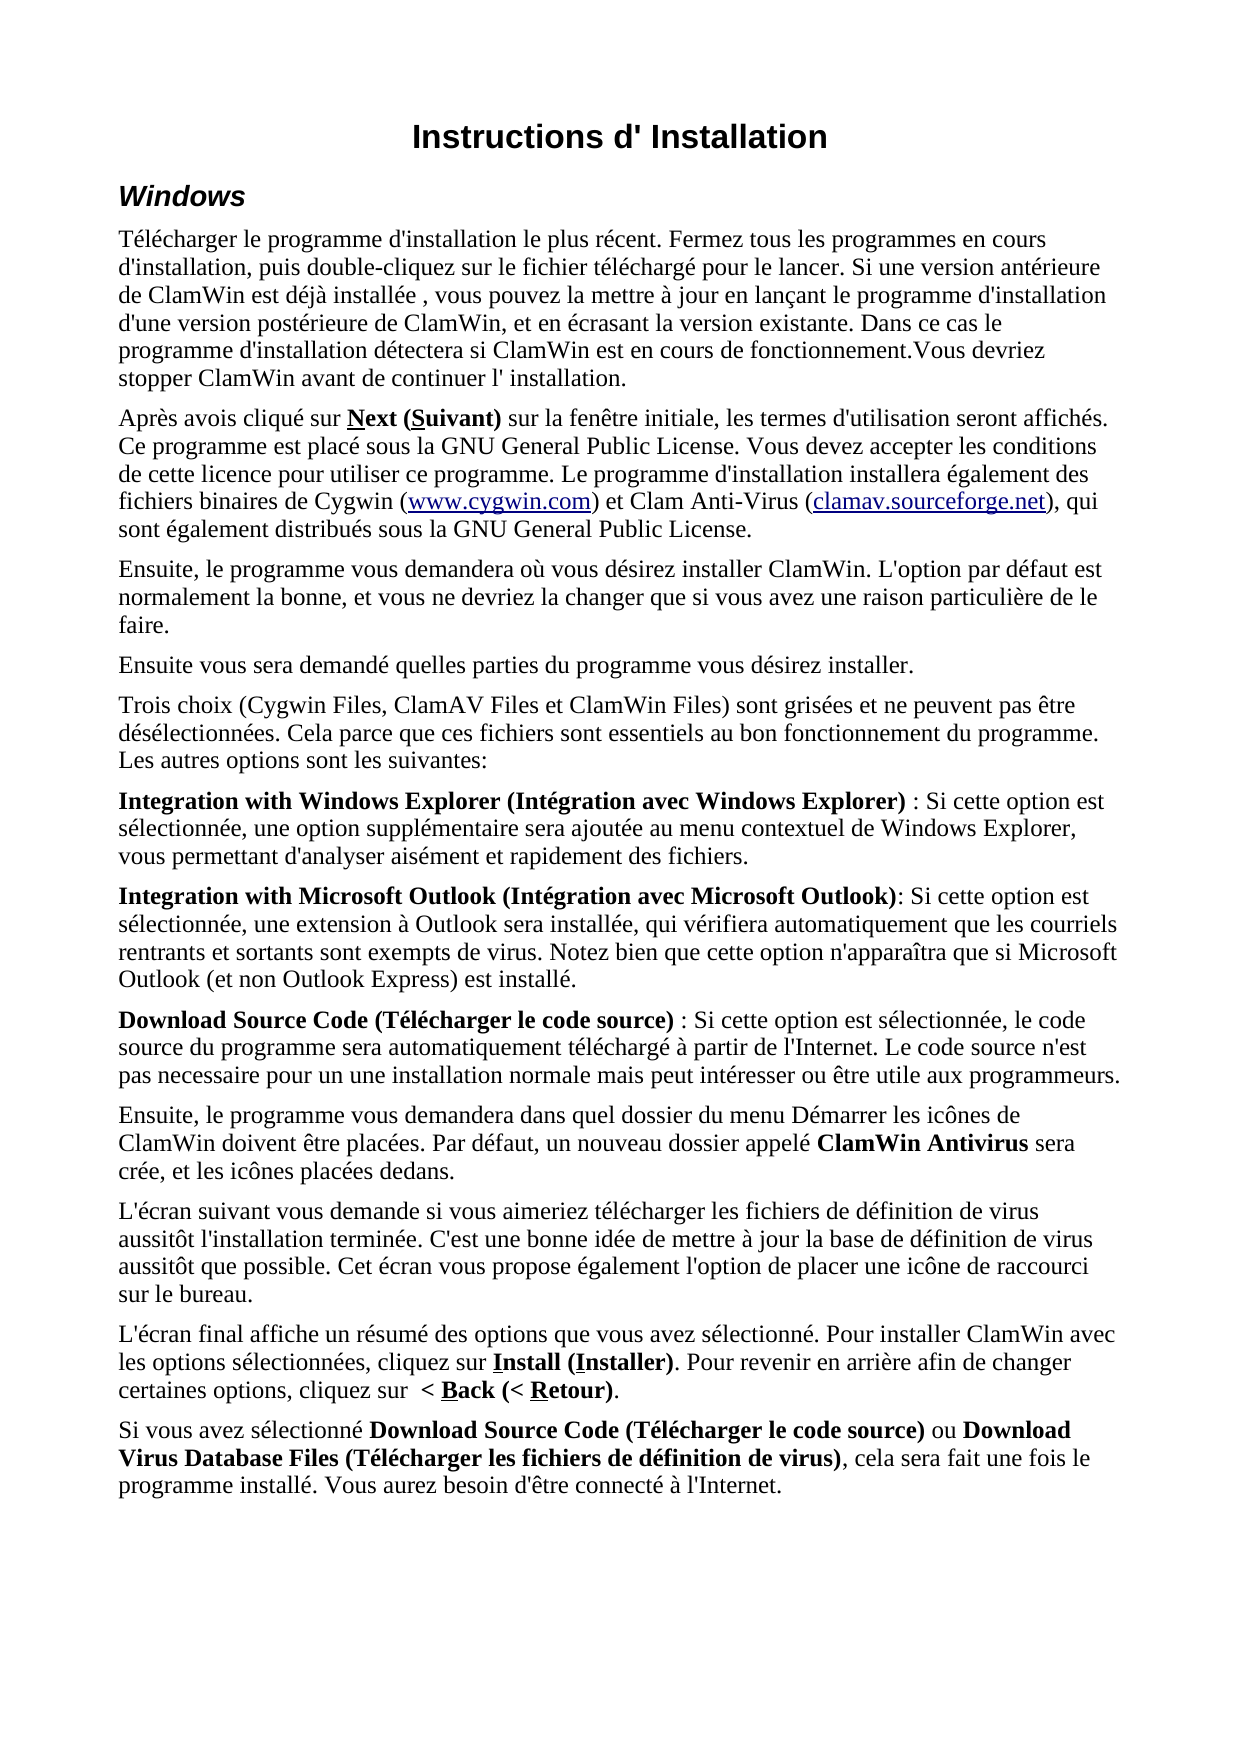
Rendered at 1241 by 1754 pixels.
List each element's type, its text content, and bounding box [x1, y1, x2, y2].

text Après avois cliqué sur Next (Suivant) sur la fenêtre initiale, les termes d'utilisation seront affichés. Ce programme est placé sous la GNU General Public License. Vous devez accepter les conditions de cette licence pour utiliser ce programme. Le programme d'installation installera également des fichiers binaires de Cygwin (www.cygwin.com) et Clam Anti-Virus (clamav.sourceforge.net), qui sont également distribués sous la GNU General Public License. [118, 404, 1122, 543]
text Ensuite, le programme vous demandera où vous désirez installer ClamWin. L'option par défaut est normalement la bonne, et vous ne devriez la changer que si vous avez une raison particulière de le faire. [118, 555, 1122, 638]
text Integration with Microsoft Outlook (Intégration avec Microsoft Outlook): Si cette option est sélectionnée, une extension à Outlook sera installée, qui vérifiera automatiquement que les courriels rentrants et sortants sont exempts de virus. Notez bien que cette option n'apparaîtra que si Microsoft Outlook (et non Outlook Express) est installé. [118, 882, 1122, 993]
text Trois choix (Cygwin Files, ClamAV Files et ClamWin Files) sont grisées et ne peuvent pas être désélectionnées. Cela parce que ces fichiers sont essentiels au bon fonctionnement du programme. Les autres options sont les suivantes: [118, 691, 1122, 774]
text Download Source Code (Télécharger le code source) : Si cette option est sélectionnée, le code source du programme sera automatiquement téléchargé à partir de l'Internet. Le code source n'est pas necessaire pour un une installation normale mais peut intéresser ou être utile aux programmeurs. [118, 1006, 1122, 1089]
subtitle Instructions d' Installation [118, 118, 1122, 155]
text L'écran final affiche un résumé des options que vous avez sélectionné. Pour installer ClamWin avec les options sélectionnées, cliquez sur Install (Installer). Pour revenir en arrière afin de changer certaines options, cliquez sur < Back (< Retour). [118, 1320, 1122, 1403]
text Ensuite vous sera demandé quelles parties du programme vous désirez installer. [118, 651, 1122, 679]
text L'écran suivant vous demande si vous aimeriez télécharger les fichiers de définition de virus aussitôt l'installation terminée. C'est une bonne idée de mettre à jour la base de définition de virus aussitôt que possible. Cet écran vous propose également l'option de placer une icône de raccourci sur le bureau. [118, 1197, 1122, 1308]
text Integration with Windows Explorer (Intégration avec Windows Explorer) : Si cette option est sélectionnée, une option supplémentaire sera ajoutée au menu contextuel de Windows Explorer, vous permettant d'analyser aisément et rapidement des fichiers. [118, 787, 1122, 870]
text Télécharger le programme d'installation le plus récent. Fermez tous les programmes en cours d'installation, puis double-cliquez sur le fichier téléchargé pour le lancer. Si une version antérieure de ClamWin est déjà installée , vous pouvez la mettre à jour en lançant le programme d'installation d'une version postérieure de ClamWin, et en écrasant la version existante. Dans ce cas le programme d'installation détectera si ClamWin est en cours de fonctionnement.Vous devriez stopper ClamWin avant de continuer l' installation. [118, 226, 1122, 392]
text Si vous avez sélectionné Download Source Code (Télécharger le code source) ou Download Virus Database Files (Télécharger les fichiers de définition de virus), cela sera fait une fois le programme installé. Vous aurez besoin d'être connecté à l'Internet. [118, 1416, 1122, 1499]
subtitle Windows [118, 180, 1122, 213]
text Ensuite, le programme vous demandera dans quel dossier du menu Démarrer les icônes de ClamWin doivent être placées. Par défaut, un nouveau dossier appelé ClamWin Antivirus sera crée, et les icônes placées dedans. [118, 1101, 1122, 1184]
